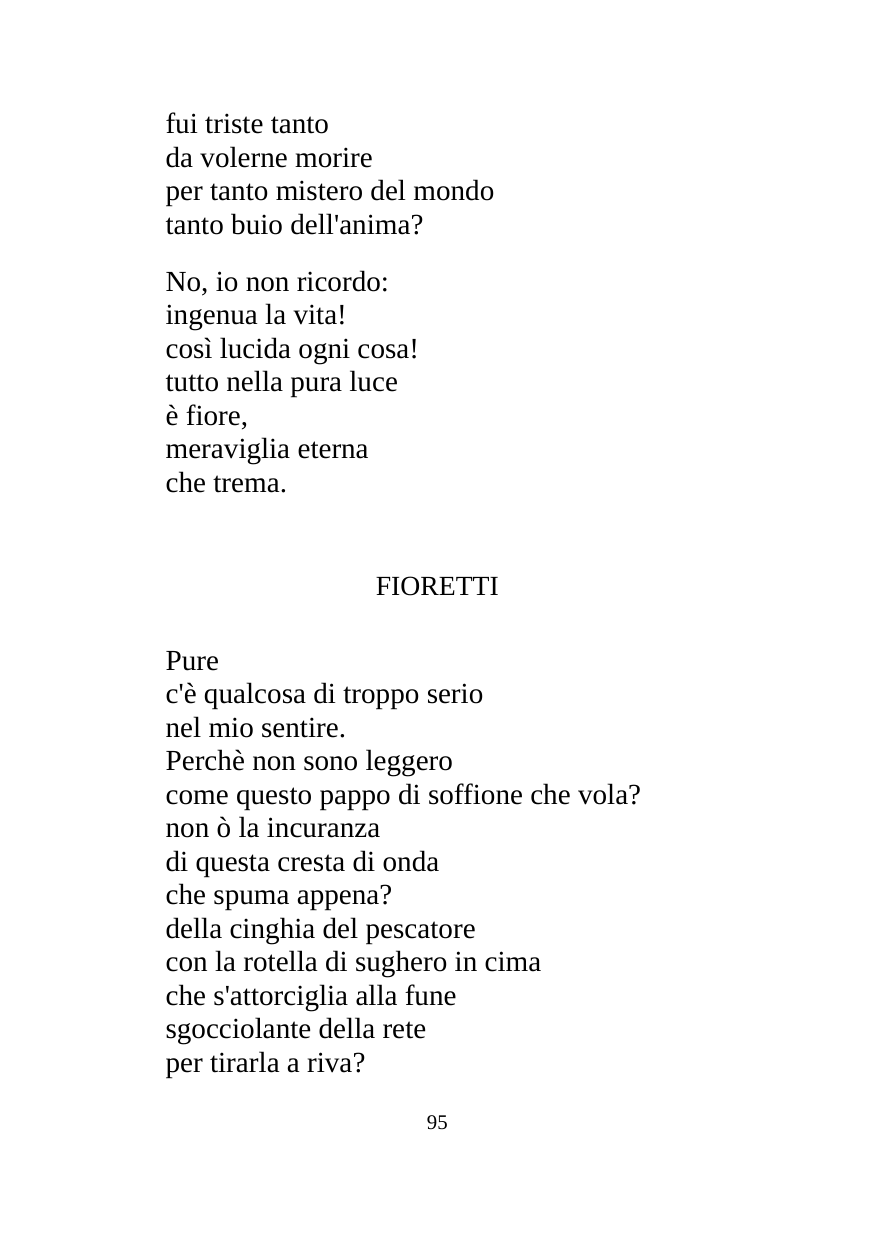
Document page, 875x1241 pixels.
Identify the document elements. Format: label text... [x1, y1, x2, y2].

text No, io non ricordo: ingenua la vita! così lucida ogni cosa! tutto nella pura luce è fiore, meraviglia eterna che trema. [165, 264, 768, 499]
text fui triste tanto da volerne morire per tanto mistero del mondo tanto buio dell'anima? [165, 106, 768, 240]
text Pure c'è qualcosa di troppo serio nel mio sentire. Perchè non sono leggero come questo pappo di soffione che vola? non ò la incuranza di questa cresta di onda che spuma appena? della cinghia del pescatore con la rotella di sughero in cima che s'attorciglia alla fune sgocciolante della rete per tirarla a riva? [165, 643, 768, 1079]
subtitle FIORETTI [106, 569, 768, 601]
